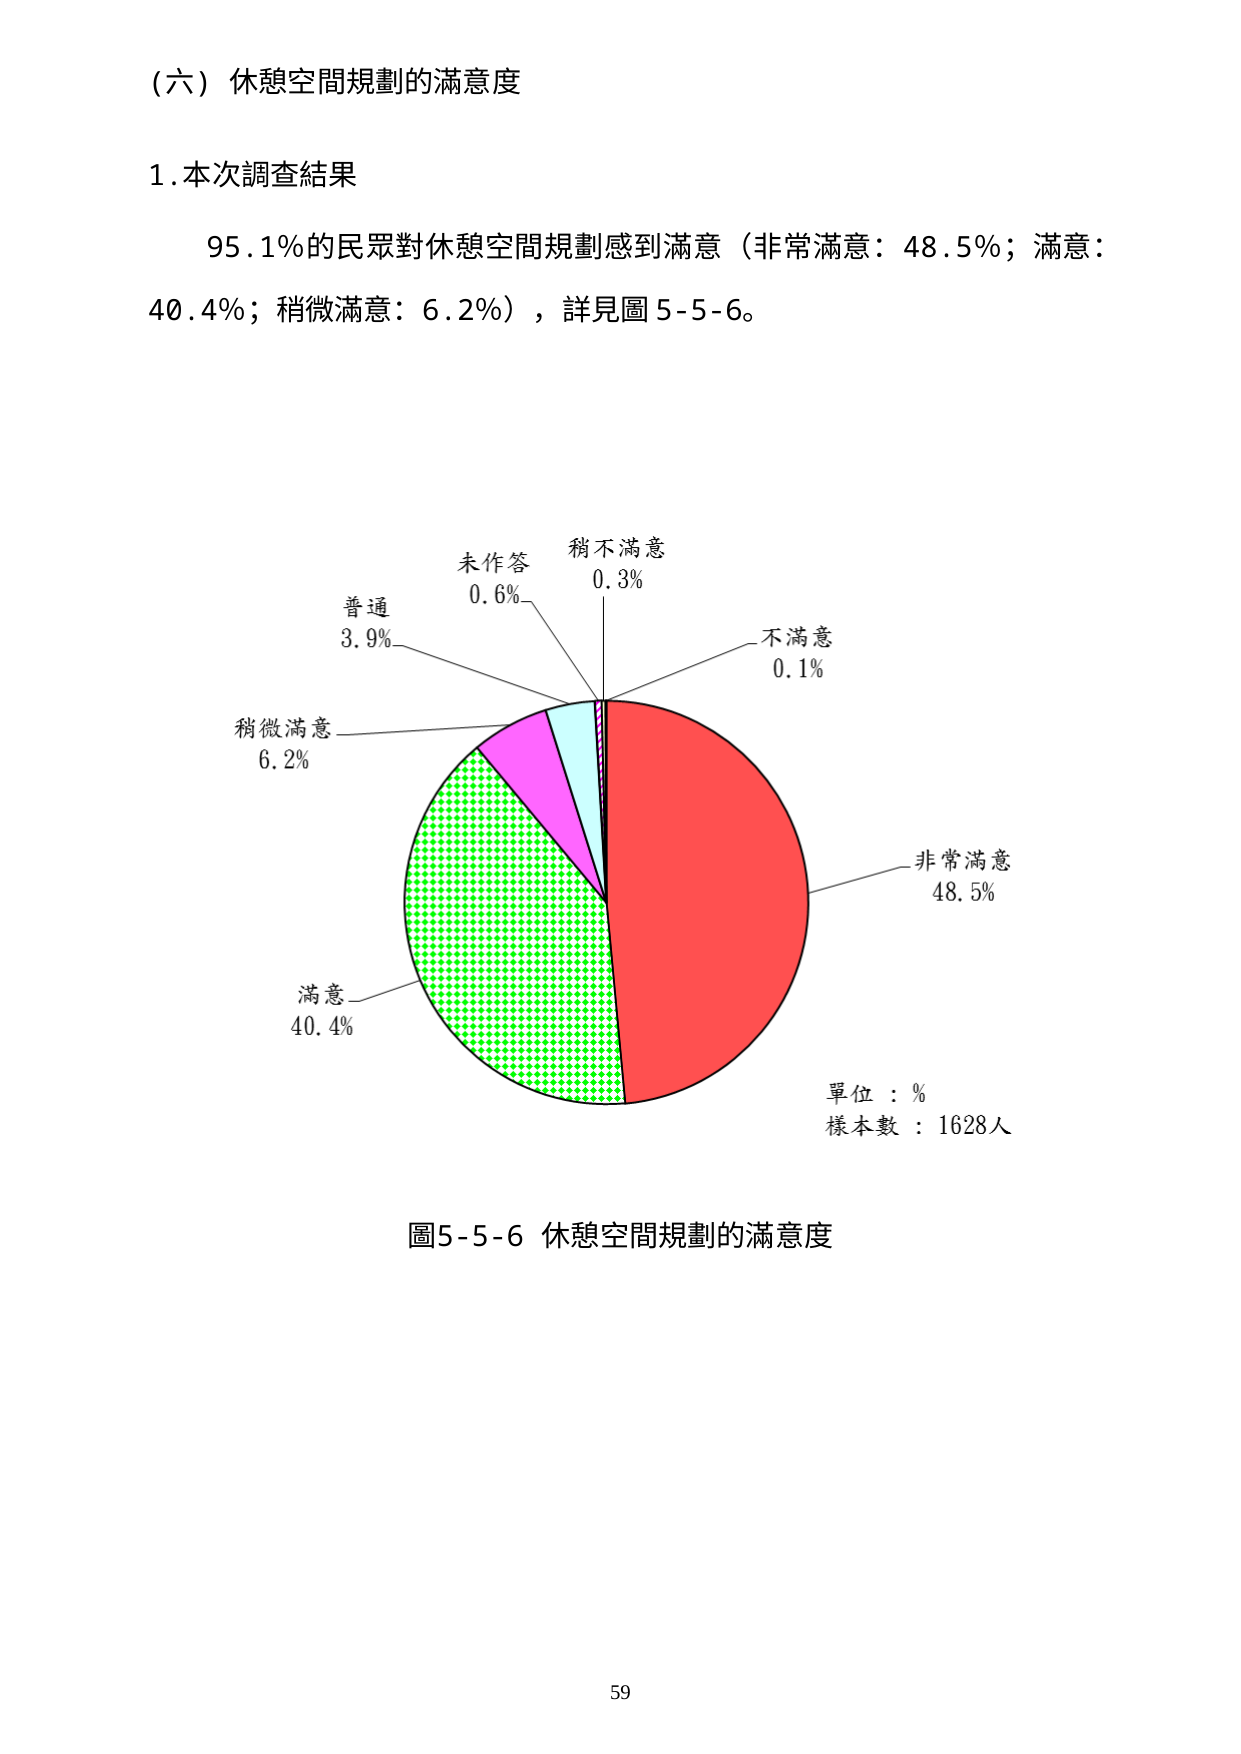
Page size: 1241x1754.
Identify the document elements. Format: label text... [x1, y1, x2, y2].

text 圖5-5-6 休憩空間規劃的滿意度 [148, 1213, 1092, 1255]
text 95.1％的民眾對休憩空間規劃感到滿意（非常滿意：48.5％；滿意：40.4％；稍微滿意：6.2％），詳見圖5-5-6。 [148, 223, 1092, 329]
text 1.本次調查結果 [148, 152, 1092, 194]
picture [213, 502, 1027, 1153]
text (六) 休憩空間規劃的滿意度 [148, 59, 1092, 101]
